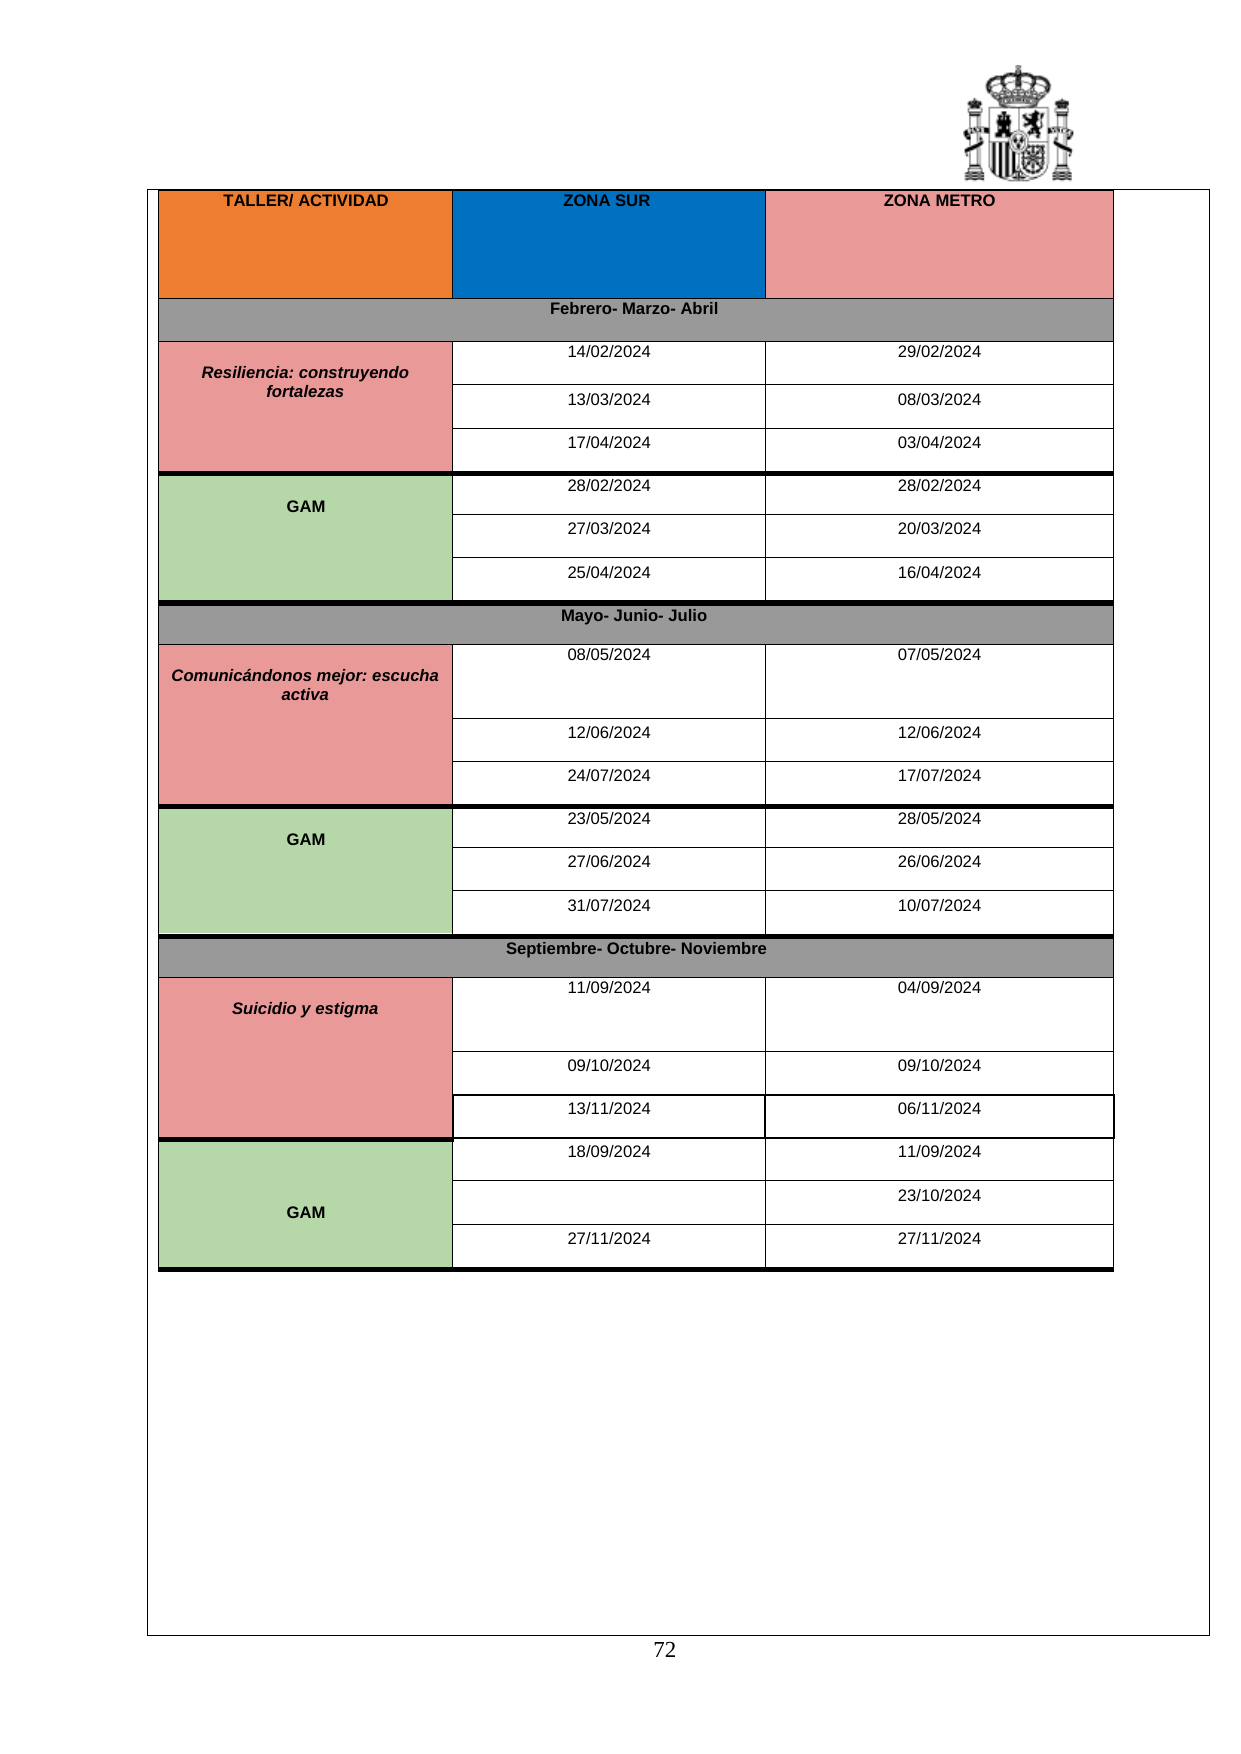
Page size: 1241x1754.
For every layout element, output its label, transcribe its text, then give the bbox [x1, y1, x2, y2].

table_cell 28/02/2024 [766, 476, 1113, 514]
table_cell ZONA METRO [766, 191, 1113, 298]
table_cell 27/03/2024 [453, 515, 765, 557]
table_cell 07/05/2024 [766, 645, 1113, 717]
table_cell 24/07/2024 [453, 762, 765, 804]
table_cell 27/11/2024 [453, 1225, 765, 1267]
table_cell 26/06/2024 [766, 848, 1113, 890]
table_cell 28/02/2024 [453, 476, 765, 514]
table_cell 13/11/2024 [454, 1096, 764, 1137]
table_cell [453, 1181, 765, 1223]
table_cell 09/10/2024 [766, 1052, 1113, 1094]
table_cell 12/06/2024 [766, 719, 1113, 761]
table_cell 11/09/2024 [453, 978, 765, 1051]
table_cell Febrero- Marzo- Abril [159, 299, 1113, 341]
table_cell 09/10/2024 [453, 1052, 765, 1094]
table_cell 17/04/2024 [453, 429, 765, 471]
table_cell Septiembre- Octubre- Noviembre [159, 939, 1113, 977]
table_cell Mayo- Junio- Julio [159, 606, 1113, 644]
table_cell [1210, 189, 1237, 1635]
table_cell 10/07/2024 [766, 891, 1113, 933]
table_cell 23/10/2024 [766, 1181, 1113, 1223]
table_cell Suicidio y estigma [159, 978, 452, 1137]
table_cell [148, 190, 1209, 1635]
table_cell 27/06/2024 [453, 848, 765, 890]
table_cell Comunicándonos mejor: escucha activa [159, 645, 452, 804]
table_cell 25/04/2024 [453, 558, 765, 600]
table_cell 28/05/2024 [766, 809, 1113, 847]
table_cell 13/03/2024 [453, 385, 765, 427]
table_cell 08/03/2024 [766, 385, 1113, 427]
table_cell GAM [159, 476, 452, 600]
table_cell 20/03/2024 [766, 515, 1113, 557]
table_cell 12/06/2024 [453, 719, 765, 761]
table_cell GAM [159, 809, 452, 933]
table_cell 04/09/2024 [766, 978, 1113, 1051]
table_cell 16/04/2024 [766, 558, 1113, 600]
table_cell 14/02/2024 [453, 342, 765, 384]
table_cell 03/04/2024 [766, 429, 1113, 471]
table_cell 17/07/2024 [766, 762, 1113, 804]
table_header TALLER/ ACTIVIDAD [159, 191, 452, 298]
table_cell GAM [159, 1142, 452, 1267]
table_cell 18/09/2024 [453, 1139, 765, 1180]
table_cell 08/05/2024 [453, 645, 765, 717]
table_cell Resiliencia: construyendo fortalezas [159, 342, 452, 471]
table_cell 27/11/2024 [766, 1225, 1113, 1267]
table_cell 11/09/2024 [766, 1139, 1113, 1180]
table_cell 29/02/2024 [766, 342, 1113, 384]
table_cell 06/11/2024 [766, 1096, 1113, 1137]
table_cell ZONA SUR [453, 191, 765, 298]
table_cell 23/05/2024 [453, 809, 765, 847]
table_cell 31/07/2024 [453, 891, 765, 933]
